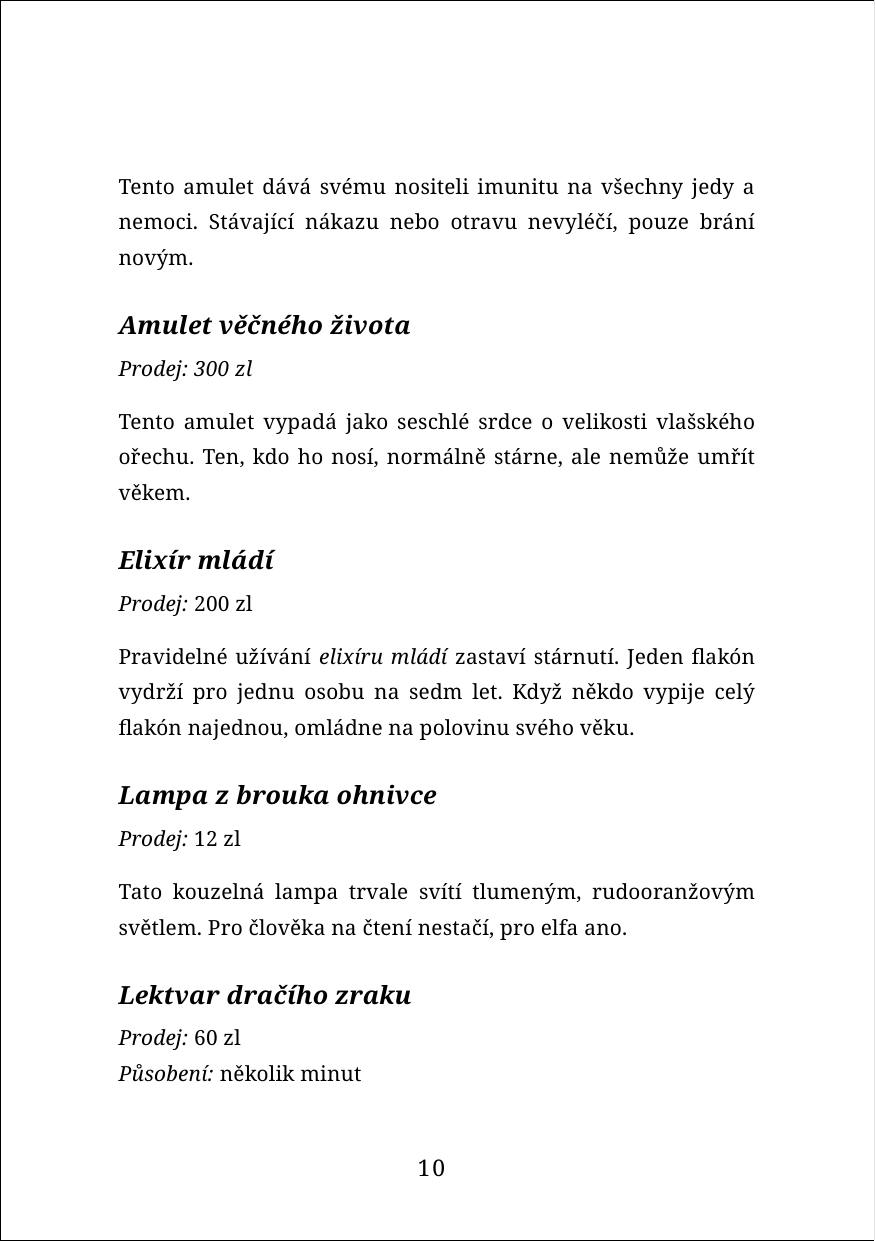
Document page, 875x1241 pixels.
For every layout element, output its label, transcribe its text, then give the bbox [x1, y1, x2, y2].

text Prodej: 300 zl [118, 354, 756, 382]
text Prodej: 12 zl [118, 824, 756, 852]
text Tento amulet vypadá jako seschlé srdce o velikosti vlašského ořechu. Ten, kdo ho nosí, normálně stárne, ale nemůže umřít věkem. [118, 407, 756, 506]
text Tento amulet dává svému nositeli imunitu na všechny jedy a nemoci. Stávající nákazu nebo otravu nevyléčí, pouze brání novým. [118, 172, 756, 271]
text Prodej: 60 zl Působení: několik minut [118, 1023, 756, 1087]
text Tato kouzelná lampa trvale svítí tlumeným, rudooranžovým světlem. Pro člověka na čtení nestačí, pro elfa ano. [118, 877, 756, 941]
text Pravidelné užívání elixíru mládí zastaví stárnutí. Jeden flakón vydrží pro jednu osobu na sedm let. Když někdo vypije celý flakón najednou, omládne na polovinu svého věku. [118, 642, 756, 741]
subtitle Lampa z brouka ohnivce [118, 778, 756, 812]
subtitle Lektvar dračího zraku [118, 978, 756, 1012]
subtitle Amulet věčného života [118, 308, 756, 342]
subtitle Elixír mládí [118, 543, 756, 577]
text Prodej: 200 zl [118, 589, 756, 617]
